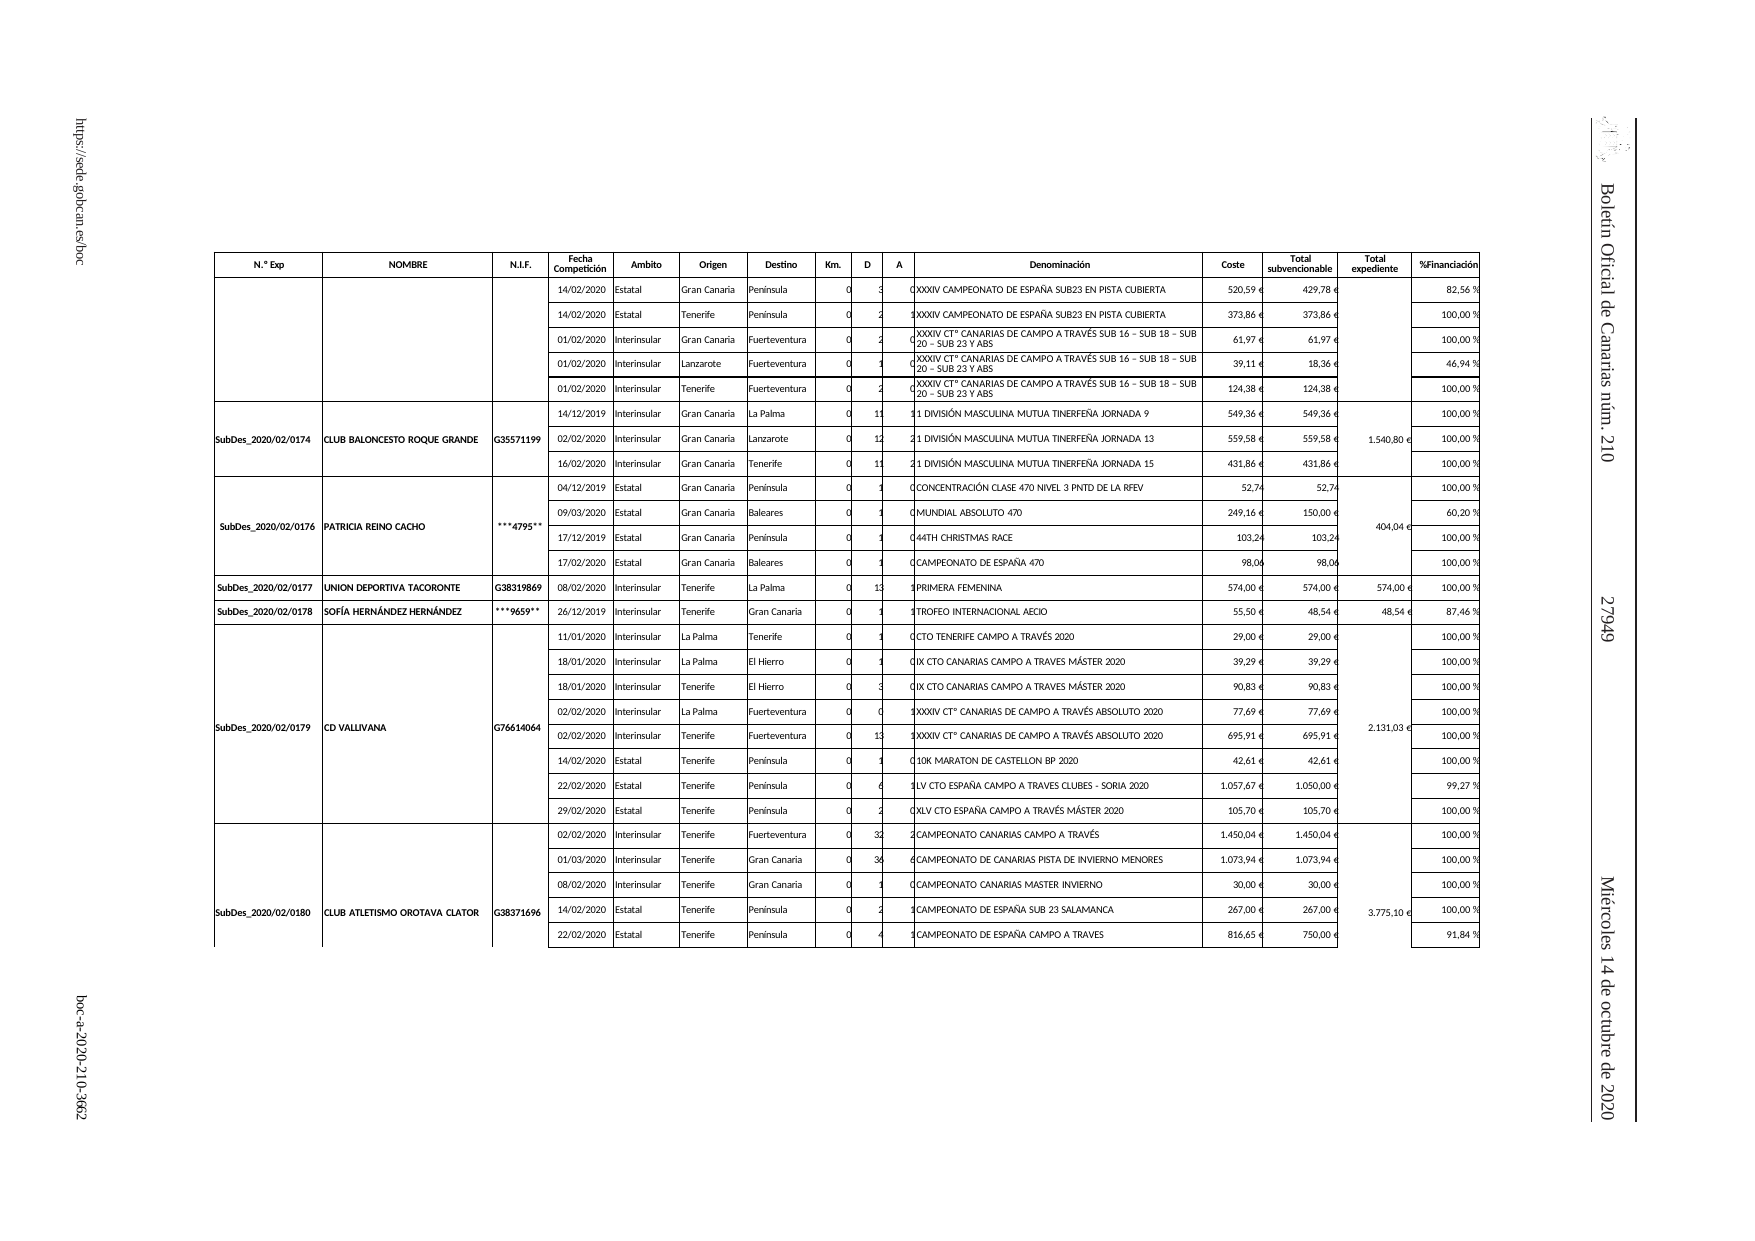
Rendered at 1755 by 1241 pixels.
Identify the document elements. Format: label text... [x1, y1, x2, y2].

table_cell 816,65 € [1203, 923, 1262, 947]
table_cell 17/02/2020 [549, 551, 613, 575]
table_cell Interinsular [614, 725, 679, 748]
table_cell Tenerife [680, 378, 747, 401]
table_cell 14/02/2020 [549, 303, 613, 327]
table_cell Fuerteventura [748, 725, 815, 748]
table_cell 0 [816, 725, 851, 748]
table_cell 0 [816, 353, 851, 376]
table_cell Fuerteventura [748, 353, 815, 376]
table_cell 0 [816, 427, 851, 451]
table_cell CLUB BALONCESTO ROQUE GRANDE [323, 402, 492, 476]
table_cell 1.073,94 € [1203, 849, 1262, 872]
table_cell 32 [852, 824, 882, 847]
table_header N.I.F. [493, 253, 548, 277]
table_cell 1 [852, 749, 882, 773]
table_cell Gran Canaria [680, 328, 747, 352]
table_header A [883, 253, 914, 277]
table_cell Península [748, 303, 815, 327]
table_cell Estatal [614, 278, 679, 302]
text Boletín Oficial de Canarias núm. 210 [1598, 183, 1618, 464]
table_cell 100,00 % [1412, 749, 1479, 773]
table_cell Gran Canaria [680, 501, 747, 525]
table_cell 1 [883, 898, 914, 922]
table_cell 1.057,67 € [1203, 774, 1262, 798]
text https://sede.gobcan.es/boc [73, 118, 90, 273]
table_cell 22/02/2020 [549, 774, 613, 798]
table_cell Tenerife [748, 452, 815, 476]
table_cell 0 [883, 328, 914, 352]
table_cell 750,00 € [1263, 923, 1337, 947]
table_cell 100,00 % [1412, 477, 1479, 500]
table_cell Fuerteventura [748, 700, 815, 723]
table_cell G38319869 [493, 576, 548, 599]
table_cell 02/02/2020 [549, 725, 613, 748]
table_cell 1.450,04 € [1263, 824, 1337, 847]
table_cell Península [748, 898, 815, 922]
table_cell 1 DIVISIÓN MASCULINA MUTUA TINERFEÑA JORNADA 15 [915, 452, 1202, 476]
table_cell 2 [883, 452, 914, 476]
table_cell Gran Canaria [680, 402, 747, 426]
table_cell 36 [852, 849, 882, 872]
table_cell Interinsular [614, 402, 679, 426]
table_cell 1 [883, 774, 914, 798]
table_cell Península [748, 799, 815, 823]
table_cell 105,70 € [1263, 799, 1337, 823]
table_cell 61,97 € [1203, 328, 1262, 352]
table_cell La Palma [680, 625, 747, 649]
table_cell 0 [883, 278, 914, 302]
table_cell 0 [816, 278, 851, 302]
table_cell 0 [883, 749, 914, 773]
table_cell 77,69 € [1203, 700, 1262, 723]
table_header Denominación [915, 253, 1202, 277]
table_cell Península [748, 477, 815, 500]
table_cell Interinsular [614, 576, 679, 599]
table_cell 11/01/2020 [549, 625, 613, 649]
table_cell 52,74 [1203, 477, 1262, 500]
table_cell 100,00 % [1412, 873, 1479, 897]
table_cell 1.540,80 € [1338, 402, 1411, 476]
table_cell 1 [852, 526, 882, 550]
table_cell 2 [883, 427, 914, 451]
table_cell SOFÍA HERNÁNDEZ HERNÁNDEZ [323, 601, 492, 624]
table_cell La Palma [748, 402, 815, 426]
table_header Total subvencionable [1263, 253, 1337, 277]
table_cell [1338, 278, 1411, 401]
table_cell 105,70 € [1203, 799, 1262, 823]
table_cell 695,91 € [1263, 725, 1337, 748]
table_cell CTO TENERIFE CAMPO A TRAVÉS 2020 [915, 625, 1202, 649]
table_cell CD VALLIVANA [323, 625, 492, 823]
table_cell 267,00 € [1263, 898, 1337, 922]
table_cell Tenerife [680, 799, 747, 823]
table_cell 431,86 € [1203, 452, 1262, 476]
table_cell Interinsular [614, 625, 679, 649]
table_cell SubDes_2020/02/0177 [215, 576, 322, 599]
table_header Total expediente [1338, 253, 1411, 277]
table_cell Interinsular [614, 824, 679, 847]
table_cell 01/02/2020 [549, 378, 613, 401]
table_cell SubDes_2020/02/0176 [215, 477, 322, 575]
table_cell 1 [883, 700, 914, 723]
table_cell 39,29 € [1263, 650, 1337, 674]
table_cell 1 DIVISIÓN MASCULINA MUTUA TINERFEÑA JORNADA 9 [915, 402, 1202, 426]
table_cell 429,78 € [1263, 278, 1337, 302]
table_cell Estatal [614, 923, 679, 947]
table_cell 404,04 € [1338, 477, 1411, 575]
table_cell 0 [816, 873, 851, 897]
table_cell Fuerteventura [748, 824, 815, 847]
table_cell TROFEO INTERNACIONAL AECIO [915, 601, 1202, 624]
table_cell Tenerife [680, 576, 747, 599]
table_cell Gran Canaria [680, 452, 747, 476]
table_cell 42,61 € [1263, 749, 1337, 773]
table_cell La Palma [680, 650, 747, 674]
table_cell SubDes_2020/02/0174 [215, 402, 322, 476]
table_header Fecha Competición [549, 253, 613, 277]
table_cell PATRICIA REINO CACHO [323, 477, 492, 575]
table_cell Interinsular [614, 675, 679, 699]
table_cell 61,97 € [1263, 328, 1337, 352]
table_cell 0 [816, 501, 851, 525]
table_cell 100,00 % [1412, 625, 1479, 649]
table_cell 100,00 % [1412, 427, 1479, 451]
table_cell 10K MARATON DE CASTELLON BP 2020 [915, 749, 1202, 773]
table_cell 559,58 € [1263, 427, 1337, 451]
table_cell 2 [852, 799, 882, 823]
table_cell 2 [852, 303, 882, 327]
table_cell 01/03/2020 [549, 849, 613, 872]
table_cell 98,06 [1263, 551, 1337, 575]
text Miércoles 14 de octubre de 2020 [1598, 876, 1618, 1124]
table_cell 0 [816, 849, 851, 872]
table_cell Gran Canaria [748, 601, 815, 624]
table_cell 0 [883, 378, 914, 401]
table_cell 12 [852, 427, 882, 451]
table_cell 17/12/2019 [549, 526, 613, 550]
table_cell 90,83 € [1263, 675, 1337, 699]
table_cell 103,24 [1263, 526, 1337, 550]
table_cell 39,29 € [1203, 650, 1262, 674]
table_cell Tenerife [680, 725, 747, 748]
table_cell 3 [852, 675, 882, 699]
table_cell 14/02/2020 [549, 278, 613, 302]
table_cell 3.775,10 € [1338, 824, 1411, 947]
table_cell G38371696 [493, 824, 548, 947]
table_cell La Palma [680, 700, 747, 723]
table_cell 0 [816, 749, 851, 773]
table_cell 1 [883, 303, 914, 327]
table_cell 60,20 % [1412, 501, 1479, 525]
table_cell 100,00 % [1412, 328, 1479, 352]
table_cell 29/02/2020 [549, 799, 613, 823]
table_cell 0 [816, 898, 851, 922]
table_cell 124,38 € [1263, 378, 1337, 401]
table_cell XLV CTO ESPAÑA CAMPO A TRAVÉS MÁSTER 2020 [915, 799, 1202, 823]
table_cell Estatal [614, 799, 679, 823]
table_cell 3 [852, 278, 882, 302]
text boc-a-2020-210-3662 [74, 995, 91, 1124]
table_cell 42,61 € [1203, 749, 1262, 773]
table_cell XXXIV CAMPEONATO DE ESPAÑA SUB23 EN PISTA CUBIERTA [915, 278, 1202, 302]
table_cell Península [748, 278, 815, 302]
table_cell 100,00 % [1412, 650, 1479, 674]
table_cell UNION DEPORTIVA TACORONTE [323, 576, 492, 599]
table_cell 0 [816, 601, 851, 624]
table_cell XXXIV CAMPEONATO DE ESPAÑA SUB23 EN PISTA CUBIERTA [915, 303, 1202, 327]
table_cell CAMPEONATO DE ESPAÑA SUB 23 SALAMANCA [915, 898, 1202, 922]
table_cell 0 [816, 774, 851, 798]
table_cell XXXIV CTº CANARIAS DE CAMPO A TRAVÉS SUB 16 – SUB 18 – SUB 20 – SUB 23 Y ABS [915, 328, 1202, 352]
table_header %Financiación [1412, 253, 1479, 277]
table_cell 0 [883, 526, 914, 550]
table_cell 574,00 € [1338, 576, 1411, 599]
table_cell Gran Canaria [748, 849, 815, 872]
table_cell 01/02/2020 [549, 328, 613, 352]
table_cell CLUB ATLETISMO OROTAVA CLATOR [323, 824, 492, 947]
table_cell 11 [852, 452, 882, 476]
table_cell 0 [816, 923, 851, 947]
table_header D [852, 253, 882, 277]
table_cell 2 [852, 328, 882, 352]
table_cell CAMPEONATO CANARIAS MASTER INVIERNO [915, 873, 1202, 897]
table_cell Fuerteventura [748, 378, 815, 401]
table_cell 02/02/2020 [549, 824, 613, 847]
table_cell 26/12/2019 [549, 601, 613, 624]
table_cell 373,86 € [1203, 303, 1262, 327]
table_cell 04/12/2019 [549, 477, 613, 500]
table_cell Península [748, 749, 815, 773]
table_cell Estatal [614, 749, 679, 773]
table_cell 0 [816, 477, 851, 500]
table_cell Estatal [614, 477, 679, 500]
table_cell 0 [883, 799, 914, 823]
table_cell 1 [852, 625, 882, 649]
table_cell 48,54 € [1338, 601, 1411, 624]
table_cell Estatal [614, 898, 679, 922]
table_cell 52,74 [1263, 477, 1337, 500]
table_cell 90,83 € [1203, 675, 1262, 699]
table_cell 18/01/2020 [549, 675, 613, 699]
table_cell 98,06 [1203, 551, 1262, 575]
table_cell 574,00 € [1263, 576, 1337, 599]
table_cell 574,00 € [1203, 576, 1262, 599]
table_cell 77,69 € [1263, 700, 1337, 723]
table_cell Interinsular [614, 378, 679, 401]
table_cell G35571199 [493, 402, 548, 476]
table_cell 87,46 % [1412, 601, 1479, 624]
table_cell 1 [883, 576, 914, 599]
table_cell 44TH CHRISTMAS RACE [915, 526, 1202, 550]
table_cell 14/12/2019 [549, 402, 613, 426]
table_cell [215, 278, 322, 401]
table_cell Gran Canaria [680, 278, 747, 302]
table_cell [493, 278, 548, 401]
table_cell IX CTO CANARIAS CAMPO A TRAVES MÁSTER 2020 [915, 650, 1202, 674]
table_cell 267,00 € [1203, 898, 1262, 922]
table_cell 100,00 % [1412, 378, 1479, 401]
table_cell 103,24 [1203, 526, 1262, 550]
table_header Km. [816, 253, 851, 277]
table_cell Baleares [748, 551, 815, 575]
table_cell 520,59 € [1203, 278, 1262, 302]
table_cell Tenerife [680, 849, 747, 872]
table_cell 55,50 € [1203, 601, 1262, 624]
table_cell El Hierro [748, 675, 815, 699]
table_cell 99,27 % [1412, 774, 1479, 798]
table_cell Interinsular [614, 849, 679, 872]
table_cell 1.450,04 € [1203, 824, 1262, 847]
table_cell Interinsular [614, 601, 679, 624]
table_cell Interinsular [614, 328, 679, 352]
table_cell 0 [883, 353, 914, 376]
table_cell CAMPEONATO DE ESPAÑA CAMPO A TRAVES [915, 923, 1202, 947]
table_cell G76614064 [493, 625, 548, 823]
table_cell 0 [816, 824, 851, 847]
table_cell 0 [816, 650, 851, 674]
table_cell PRIMERA FEMENINA [915, 576, 1202, 599]
table_cell 0 [883, 551, 914, 575]
table_cell SubDes_2020/02/0178 [215, 601, 322, 624]
table_cell 559,58 € [1203, 427, 1262, 451]
table_cell Tenerife [680, 303, 747, 327]
table_cell 2 [852, 898, 882, 922]
table_cell 18,36 € [1263, 353, 1337, 376]
table_cell 0 [816, 303, 851, 327]
table_cell Estatal [614, 501, 679, 525]
table_cell 14/02/2020 [549, 898, 613, 922]
table_cell 13 [852, 576, 882, 599]
table_cell 124,38 € [1203, 378, 1262, 401]
table_cell CAMPEONATO DE CANARIAS PISTA DE INVIERNO MENORES [915, 849, 1202, 872]
table_cell 1 [852, 650, 882, 674]
table_cell Tenerife [680, 749, 747, 773]
table_cell 1 [852, 353, 882, 376]
table_header Coste [1203, 253, 1262, 277]
table_cell Estatal [614, 774, 679, 798]
table_cell Interinsular [614, 650, 679, 674]
table_cell 100,00 % [1412, 799, 1479, 823]
table_cell Interinsular [614, 452, 679, 476]
table_header Origen [680, 253, 747, 277]
table_cell 2 [883, 824, 914, 847]
table_cell Tenerife [680, 774, 747, 798]
table_cell 100,00 % [1412, 849, 1479, 872]
table_cell CONCENTRACIÓN CLASE 470 NIVEL 3 PNTD DE LA RFEV [915, 477, 1202, 500]
table_cell 100,00 % [1412, 898, 1479, 922]
table_cell 08/02/2020 [549, 873, 613, 897]
table_cell 1 [852, 551, 882, 575]
table_cell 0 [816, 675, 851, 699]
table_cell Tenerife [680, 898, 747, 922]
table_cell Estatal [614, 551, 679, 575]
table_cell 1 [883, 601, 914, 624]
table_cell 1 DIVISIÓN MASCULINA MUTUA TINERFEÑA JORNADA 13 [915, 427, 1202, 451]
table_cell 100,00 % [1412, 700, 1479, 723]
table_cell 0 [852, 700, 882, 723]
table_cell 695,91 € [1203, 725, 1262, 748]
table_cell 0 [816, 625, 851, 649]
table_cell 48,54 € [1263, 601, 1337, 624]
table_cell Interinsular [614, 873, 679, 897]
table_cell Península [748, 923, 815, 947]
table_cell 0 [816, 700, 851, 723]
table_cell Baleares [748, 501, 815, 525]
table_cell 29,00 € [1203, 625, 1262, 649]
table_cell 29,00 € [1263, 625, 1337, 649]
table_cell 100,00 % [1412, 402, 1479, 426]
table_cell 6 [852, 774, 882, 798]
table_cell 1.050,00 € [1263, 774, 1337, 798]
table_cell 2 [852, 378, 882, 401]
table_cell 249,16 € [1203, 501, 1262, 525]
table_header N.º Exp [215, 253, 322, 277]
table_cell 549,36 € [1263, 402, 1337, 426]
table_cell 0 [883, 625, 914, 649]
table_cell 16/02/2020 [549, 452, 613, 476]
table_cell Interinsular [614, 700, 679, 723]
table_cell Lanzarote [748, 427, 815, 451]
table_cell XXXIV CTº CANARIAS DE CAMPO A TRAVÉS SUB 16 – SUB 18 – SUB 20 – SUB 23 Y ABS [915, 378, 1202, 401]
table_cell MUNDIAL ABSOLUTO 470 [915, 501, 1202, 525]
table_cell Península [748, 526, 815, 550]
table_header Destino [748, 253, 815, 277]
table_cell LV CTO ESPAÑA CAMPO A TRAVES CLUBES ‐ SORIA 2020 [915, 774, 1202, 798]
table_cell Tenerife [680, 675, 747, 699]
table_cell [323, 278, 492, 401]
table_cell 150,00 € [1263, 501, 1337, 525]
table_cell Tenerife [680, 873, 747, 897]
table_cell Gran Canaria [680, 526, 747, 550]
table_cell 373,86 € [1263, 303, 1337, 327]
table_cell 0 [816, 576, 851, 599]
text 27949 [1598, 597, 1618, 646]
table_cell ***4795** [493, 477, 548, 575]
table_cell 13 [852, 725, 882, 748]
table_cell 2.131,03 € [1338, 625, 1411, 823]
table_cell 14/02/2020 [549, 749, 613, 773]
table_cell Interinsular [614, 427, 679, 451]
table_cell Gran Canaria [680, 551, 747, 575]
table_cell Gran Canaria [748, 873, 815, 897]
table_cell 0 [883, 675, 914, 699]
table_cell 22/02/2020 [549, 923, 613, 947]
table_cell 0 [883, 873, 914, 897]
table_cell XXXIV CTº CANARIAS DE CAMPO A TRAVÉS ABSOLUTO 2020 [915, 700, 1202, 723]
table_cell CAMPEONATO CANARIAS CAMPO A TRAVÉS [915, 824, 1202, 847]
table_cell CAMPEONATO DE ESPAÑA 470 [915, 551, 1202, 575]
table_cell Península [748, 774, 815, 798]
table_header Ambito [614, 253, 679, 277]
table_cell 100,00 % [1412, 576, 1479, 599]
table_cell Tenerife [680, 601, 747, 624]
table_cell XXXIV CTº CANARIAS DE CAMPO A TRAVÉS SUB 16 – SUB 18 – SUB 20 – SUB 23 Y ABS [915, 353, 1202, 376]
table_cell 100,00 % [1412, 725, 1479, 748]
table_cell 0 [816, 402, 851, 426]
table_cell 100,00 % [1412, 824, 1479, 847]
table_cell 0 [816, 526, 851, 550]
table_cell XXXIV CTº CANARIAS DE CAMPO A TRAVÉS ABSOLUTO 2020 [915, 725, 1202, 748]
table_header NOMBRE [323, 253, 492, 277]
table_cell 82,56 % [1412, 278, 1479, 302]
table_cell 0 [883, 477, 914, 500]
table_cell 18/01/2020 [549, 650, 613, 674]
table_cell Estatal [614, 303, 679, 327]
table_cell 100,00 % [1412, 452, 1479, 476]
table_cell SubDes_2020/02/0180 [215, 824, 322, 947]
table_cell 0 [816, 452, 851, 476]
table_cell 100,00 % [1412, 675, 1479, 699]
table_cell SubDes_2020/02/0179 [215, 625, 322, 823]
table_cell 1 [852, 873, 882, 897]
table_cell 431,86 € [1263, 452, 1337, 476]
table_cell Interinsular [614, 353, 679, 376]
table_cell IX CTO CANARIAS CAMPO A TRAVES MÁSTER 2020 [915, 675, 1202, 699]
table_cell 46,94 % [1412, 353, 1479, 376]
table_cell 08/02/2020 [549, 576, 613, 599]
table_cell 01/02/2020 [549, 353, 613, 376]
table_cell 1 [852, 501, 882, 525]
table_cell Estatal [614, 526, 679, 550]
table_cell 1 [883, 923, 914, 947]
table_cell 39,11 € [1203, 353, 1262, 376]
table_cell 100,00 % [1412, 303, 1479, 327]
table_cell 1 [883, 725, 914, 748]
table_cell La Palma [748, 576, 815, 599]
table_cell 1 [883, 402, 914, 426]
table_cell 549,36 € [1203, 402, 1262, 426]
table_cell 1 [852, 601, 882, 624]
table_cell 1.073,94 € [1263, 849, 1337, 872]
table_cell 02/02/2020 [549, 700, 613, 723]
table_cell 30,00 € [1203, 873, 1262, 897]
table_cell El Hierro [748, 650, 815, 674]
table_cell 100,00 % [1412, 551, 1479, 575]
table_cell 11 [852, 402, 882, 426]
table_cell 0 [883, 650, 914, 674]
table_cell Tenerife [680, 923, 747, 947]
table_cell Gran Canaria [680, 477, 747, 500]
table_cell 0 [816, 328, 851, 352]
table_cell 1 [852, 477, 882, 500]
table_cell 91,84 % [1412, 923, 1479, 947]
table_cell 0 [883, 501, 914, 525]
table_cell 6 [883, 849, 914, 872]
table_cell 0 [816, 378, 851, 401]
table_cell 0 [816, 551, 851, 575]
table_cell Fuerteventura [748, 328, 815, 352]
table_cell Gran Canaria [680, 427, 747, 451]
table_cell 100,00 % [1412, 526, 1479, 550]
table_cell 09/03/2020 [549, 501, 613, 525]
table_cell 02/02/2020 [549, 427, 613, 451]
table_cell Lanzarote [680, 353, 747, 376]
table_cell 0 [816, 799, 851, 823]
table_cell Tenerife [680, 824, 747, 847]
table_cell Tenerife [748, 625, 815, 649]
table_cell 30,00 € [1263, 873, 1337, 897]
table_cell ***9659** [493, 601, 548, 624]
table_cell 4 [852, 923, 882, 947]
